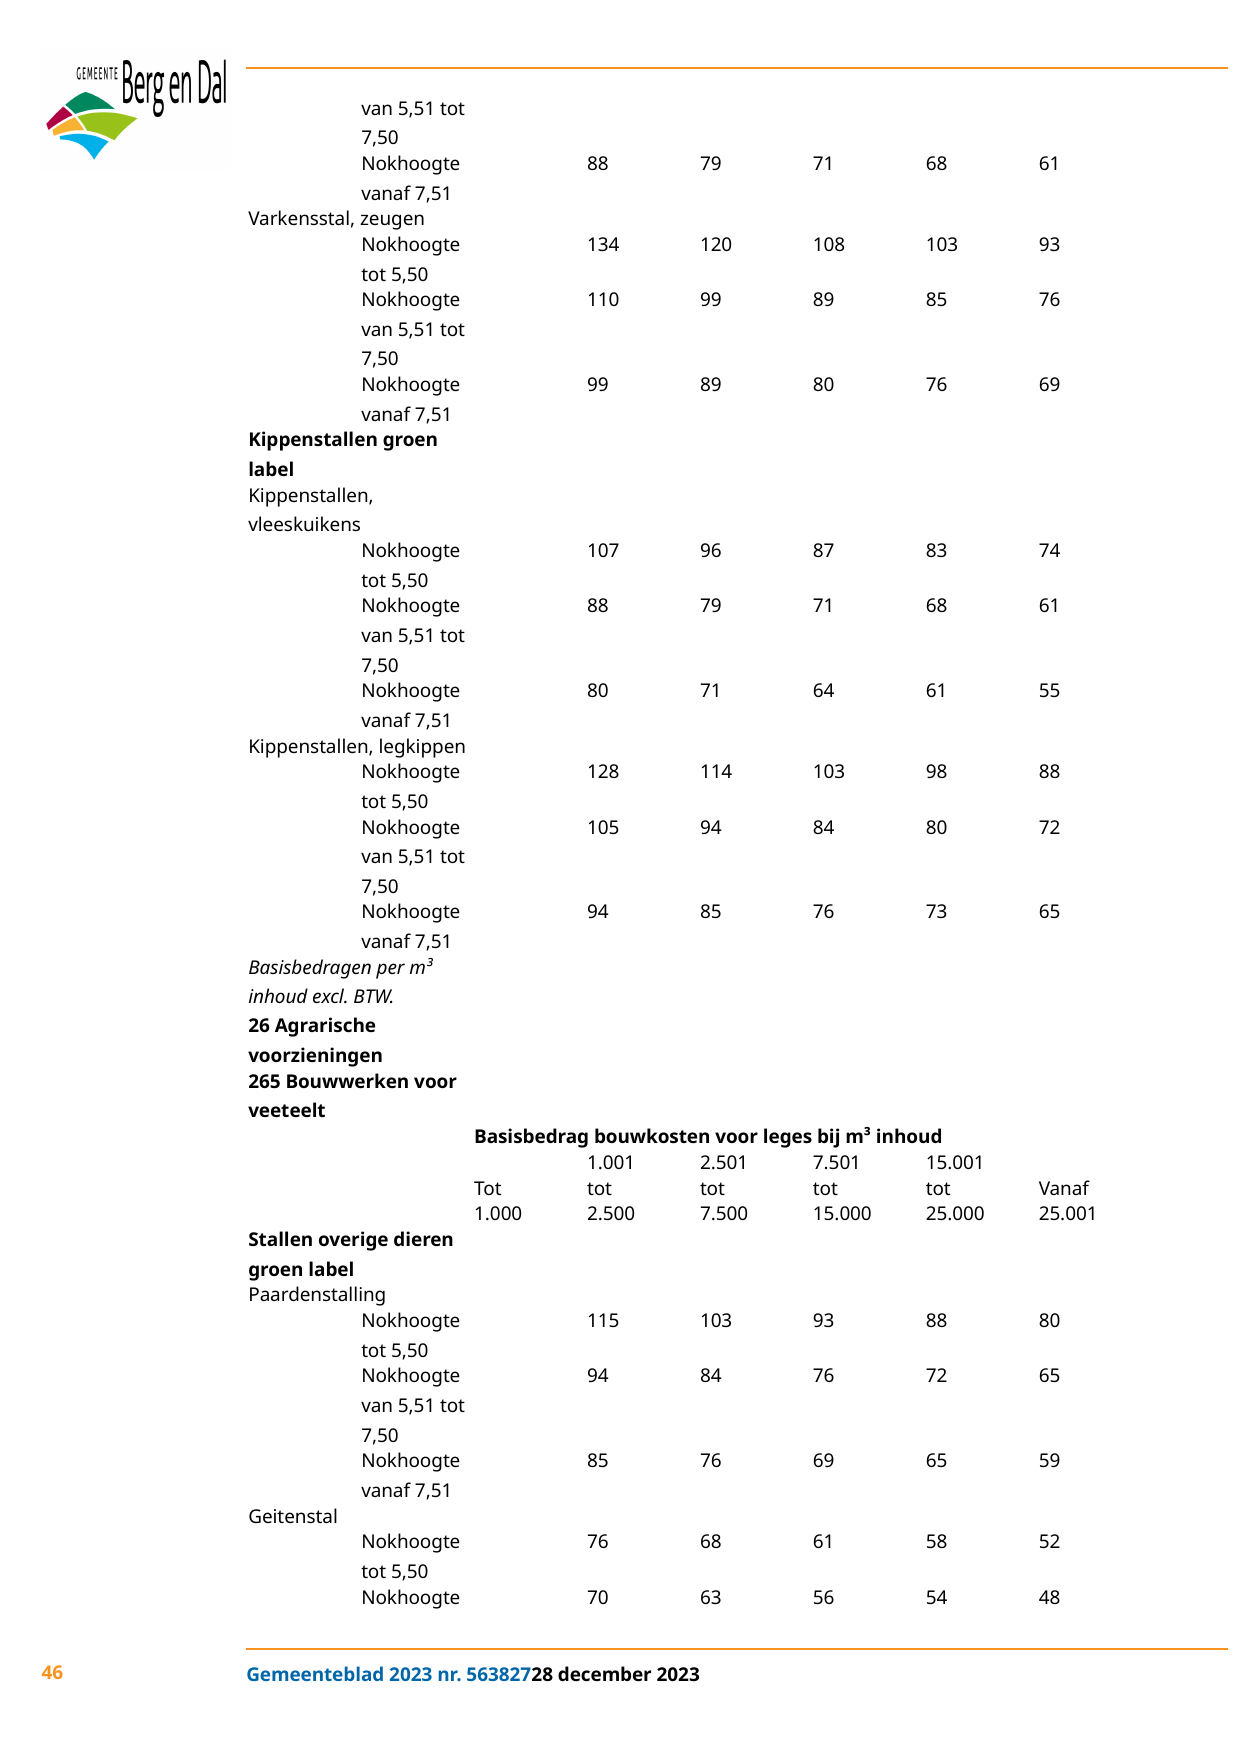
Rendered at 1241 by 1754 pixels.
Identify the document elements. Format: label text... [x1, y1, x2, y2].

table_cell [587, 95, 700, 150]
table_cell [474, 427, 587, 482]
table_cell 94 [587, 1363, 700, 1447]
table_cell [474, 593, 587, 677]
table_cell Nokhoogte tot 5,50 [361, 1307, 474, 1363]
table_cell [474, 1363, 587, 1447]
table_cell 76 [700, 1448, 813, 1503]
table_cell [248, 1584, 361, 1609]
table_cell [813, 427, 926, 482]
table_cell 63 [700, 1584, 813, 1609]
table_cell [700, 1226, 813, 1282]
table_header 26 Agrarische voorzieningen [248, 1013, 474, 1068]
table_cell 80 [813, 371, 926, 427]
table_cell 88 [587, 593, 700, 677]
table_cell [474, 759, 587, 814]
table_cell Kippenstallen, vleeskuikens [248, 482, 474, 537]
table_cell [813, 1226, 926, 1282]
table_cell 114 [700, 759, 813, 814]
table_cell [926, 95, 1038, 150]
table_cell 98 [926, 759, 1038, 814]
table_cell 74 [1039, 537, 1152, 593]
table_cell tot [700, 1175, 813, 1201]
table_cell [361, 1149, 474, 1175]
table_cell 68 [926, 150, 1038, 205]
table_cell 105 [587, 814, 700, 899]
table_cell 76 [813, 899, 926, 954]
table_cell 94 [700, 814, 813, 899]
table_cell [248, 1307, 361, 1363]
table_cell 71 [700, 678, 813, 733]
table_cell [1039, 733, 1152, 758]
table_cell 71 [813, 150, 926, 205]
table_cell 83 [926, 537, 1038, 593]
table_cell 65 [1039, 899, 1152, 954]
table_cell 89 [813, 286, 926, 371]
table_cell [248, 899, 361, 954]
table_cell Nokhoogte [361, 1584, 474, 1609]
table_cell [700, 482, 813, 537]
table_cell Basisbedragen per m³ inhoud excl. BTW. [248, 954, 474, 1009]
table_cell [700, 1282, 813, 1307]
table_cell [248, 1175, 361, 1201]
table_cell Tot [474, 1175, 587, 1201]
table_cell 107 [587, 537, 700, 593]
table_cell 85 [700, 899, 813, 954]
table_cell [248, 1201, 361, 1226]
table_cell 55 [1039, 678, 1152, 733]
table_cell [248, 593, 361, 677]
picture [41, 47, 231, 172]
table_cell 108 [813, 231, 926, 286]
table_cell [926, 1226, 1038, 1282]
table_cell [1039, 954, 1152, 1009]
table_cell 76 [1039, 286, 1152, 371]
table_cell 80 [1039, 1307, 1152, 1363]
table_cell [474, 1584, 587, 1609]
table_cell [813, 954, 926, 1009]
table_cell [1039, 427, 1152, 482]
table_cell [1039, 1149, 1152, 1175]
table_cell [700, 427, 813, 482]
table_cell 85 [926, 286, 1038, 371]
table_cell 84 [813, 814, 926, 899]
table_cell [587, 482, 700, 537]
table_cell 76 [813, 1363, 926, 1447]
table_cell Nokhoogte van 5,51 tot 7,50 [361, 814, 474, 899]
table_cell [474, 1307, 587, 1363]
table_cell Nokhoogte tot 5,50 [361, 231, 474, 286]
table_cell 110 [587, 286, 700, 371]
table_cell 25.000 [926, 1201, 1038, 1226]
table_cell 72 [1039, 814, 1152, 899]
table_cell [700, 1503, 813, 1528]
table_cell [474, 1149, 587, 1175]
table_cell 61 [813, 1529, 926, 1584]
table_cell 76 [926, 371, 1038, 427]
table_cell 71 [813, 593, 926, 677]
table_cell [248, 814, 361, 899]
table_cell 15.001 [926, 1149, 1038, 1175]
table_cell [474, 954, 587, 1009]
table_cell 70 [587, 1584, 700, 1609]
table_cell 94 [587, 899, 700, 954]
table_header [700, 1013, 813, 1068]
table_cell 54 [926, 1584, 1038, 1609]
table_cell [1039, 1282, 1152, 1307]
table_cell 88 [926, 1307, 1038, 1363]
table_cell [248, 678, 361, 733]
table_cell 7.500 [700, 1201, 813, 1226]
table_cell Nokhoogte tot 5,50 [361, 537, 474, 593]
table_cell Geitenstal [248, 1503, 474, 1528]
table_cell [813, 482, 926, 537]
table_cell Nokhoogte vanaf 7,51 [361, 150, 474, 205]
table_cell [587, 1068, 700, 1123]
table_cell Kippenstallen, legkippen [248, 733, 474, 758]
table_cell 93 [1039, 231, 1152, 286]
table_cell 89 [700, 371, 813, 427]
table_cell [248, 1149, 361, 1175]
table_cell 80 [587, 678, 700, 733]
table_cell Vanaf [1039, 1175, 1152, 1201]
table_cell [1039, 482, 1152, 537]
table_cell [474, 1503, 587, 1528]
table_cell [926, 733, 1038, 758]
table_cell [926, 954, 1038, 1009]
table_cell 99 [700, 286, 813, 371]
table_cell [474, 205, 587, 231]
table_header [813, 1013, 926, 1068]
table_cell 15.000 [813, 1201, 926, 1226]
table_cell [1039, 95, 1152, 150]
table_cell [474, 1448, 587, 1503]
table_cell [587, 427, 700, 482]
table_cell [587, 954, 700, 1009]
table_cell 68 [700, 1529, 813, 1584]
table_cell 48 [1039, 1584, 1152, 1609]
table_cell [248, 231, 361, 286]
table_cell 76 [587, 1529, 700, 1584]
table_cell [813, 1068, 926, 1123]
table_cell [813, 205, 926, 231]
table_cell 25.001 [1039, 1201, 1152, 1226]
table_cell 103 [813, 759, 926, 814]
table_cell [587, 1282, 700, 1307]
table_cell [474, 231, 587, 286]
table_cell 80 [926, 814, 1038, 899]
table_cell [248, 1529, 361, 1584]
table_cell 7.501 [813, 1149, 926, 1175]
table_cell Nokhoogte vanaf 7,51 [361, 899, 474, 954]
table_cell [587, 1226, 700, 1282]
table_cell 84 [700, 1363, 813, 1447]
table_cell [474, 95, 587, 150]
table_cell [926, 1503, 1038, 1528]
table_cell 134 [587, 231, 700, 286]
table_cell [474, 150, 587, 205]
table_cell 61 [926, 678, 1038, 733]
table_cell [474, 1282, 587, 1307]
table_cell [1039, 1068, 1152, 1123]
table_cell 88 [587, 150, 700, 205]
table_cell 128 [587, 759, 700, 814]
table_cell 103 [700, 1307, 813, 1363]
table_cell 61 [1039, 593, 1152, 677]
table_cell 79 [700, 593, 813, 677]
table_cell Basisbedrag bouwkosten voor leges bij m³ inhoud [474, 1123, 1152, 1149]
table_cell [248, 537, 361, 593]
table_cell [474, 286, 587, 371]
table_cell [926, 1282, 1038, 1307]
table_header [587, 1013, 700, 1068]
table_cell [1039, 1226, 1152, 1282]
table_cell 58 [926, 1529, 1038, 1584]
table_cell [248, 1363, 361, 1447]
table_cell [1039, 205, 1152, 231]
table_cell Nokhoogte tot 5,50 [361, 759, 474, 814]
table_cell [926, 482, 1038, 537]
table_cell [813, 1282, 926, 1307]
table_cell [474, 899, 587, 954]
table_header [474, 1013, 587, 1068]
table_cell [926, 1068, 1038, 1123]
table_cell 103 [926, 231, 1038, 286]
table_cell 96 [700, 537, 813, 593]
table_cell Nokhoogte vanaf 7,51 [361, 678, 474, 733]
table_cell [587, 1503, 700, 1528]
table_cell 65 [1039, 1363, 1152, 1447]
table_cell 120 [700, 231, 813, 286]
table_cell 87 [813, 537, 926, 593]
table_cell [248, 1448, 361, 1503]
table_cell 69 [1039, 371, 1152, 427]
table_cell 72 [926, 1363, 1038, 1447]
table_cell 52 [1039, 1529, 1152, 1584]
table_cell [587, 205, 700, 231]
table_cell [700, 733, 813, 758]
table_cell Nokhoogte van 5,51 tot 7,50 [361, 1363, 474, 1447]
table_header [1039, 1013, 1152, 1068]
table_cell Paardenstalling [248, 1282, 474, 1307]
table_cell Nokhoogte van 5,51 tot 7,50 [361, 286, 474, 371]
table_cell [474, 1226, 587, 1282]
table_cell 2.501 [700, 1149, 813, 1175]
table_cell 115 [587, 1307, 700, 1363]
table_cell [474, 1529, 587, 1584]
table_cell [474, 678, 587, 733]
table_cell [700, 954, 813, 1009]
table_cell [1039, 1503, 1152, 1528]
table_cell [474, 371, 587, 427]
table_cell [813, 95, 926, 150]
table_cell 265 Bouwwerken voor veeteelt [248, 1068, 474, 1123]
table_cell van 5,51 tot 7,50 [361, 95, 474, 150]
table_cell 56 [813, 1584, 926, 1609]
table_cell [926, 205, 1038, 231]
table_cell [587, 733, 700, 758]
table_cell Nokhoogte vanaf 7,51 [361, 371, 474, 427]
table_cell tot [587, 1175, 700, 1201]
table_cell [474, 814, 587, 899]
table_cell [361, 1123, 474, 1149]
table_cell Stallen overige dieren groen label [248, 1226, 474, 1282]
table_cell [248, 286, 361, 371]
table_cell [700, 95, 813, 150]
table_cell [474, 1068, 587, 1123]
table_header [926, 1013, 1038, 1068]
table_cell [248, 150, 361, 205]
table_cell 93 [813, 1307, 926, 1363]
table_cell [248, 371, 361, 427]
table_cell [700, 1068, 813, 1123]
table_cell Nokhoogte van 5,51 tot 7,50 [361, 593, 474, 677]
table_cell [248, 759, 361, 814]
table_cell 61 [1039, 150, 1152, 205]
table_cell 85 [587, 1448, 700, 1503]
table_cell [813, 1503, 926, 1528]
table_cell 88 [1039, 759, 1152, 814]
table_cell 79 [700, 150, 813, 205]
table_cell 64 [813, 678, 926, 733]
table_cell [700, 205, 813, 231]
table_cell [926, 427, 1038, 482]
table_cell [474, 733, 587, 758]
table_cell [361, 1175, 474, 1201]
table_cell [474, 482, 587, 537]
table_cell tot [926, 1175, 1038, 1201]
table_cell 68 [926, 593, 1038, 677]
table_cell [248, 95, 361, 150]
table_cell [813, 733, 926, 758]
table_cell 1.001 [587, 1149, 700, 1175]
table_cell Nokhoogte vanaf 7,51 [361, 1448, 474, 1503]
table_cell tot [813, 1175, 926, 1201]
table_cell Kippenstallen groen label [248, 427, 474, 482]
table_cell [248, 1123, 361, 1149]
table_cell 69 [813, 1448, 926, 1503]
table_cell 73 [926, 899, 1038, 954]
table_cell 65 [926, 1448, 1038, 1503]
table_cell Nokhoogte tot 5,50 [361, 1529, 474, 1584]
table_cell Varkensstal, zeugen [248, 205, 474, 231]
table_cell [361, 1201, 474, 1226]
table_cell [474, 537, 587, 593]
table_cell 99 [587, 371, 700, 427]
table_cell 59 [1039, 1448, 1152, 1503]
table_cell 1.000 [474, 1201, 587, 1226]
table_cell 2.500 [587, 1201, 700, 1226]
